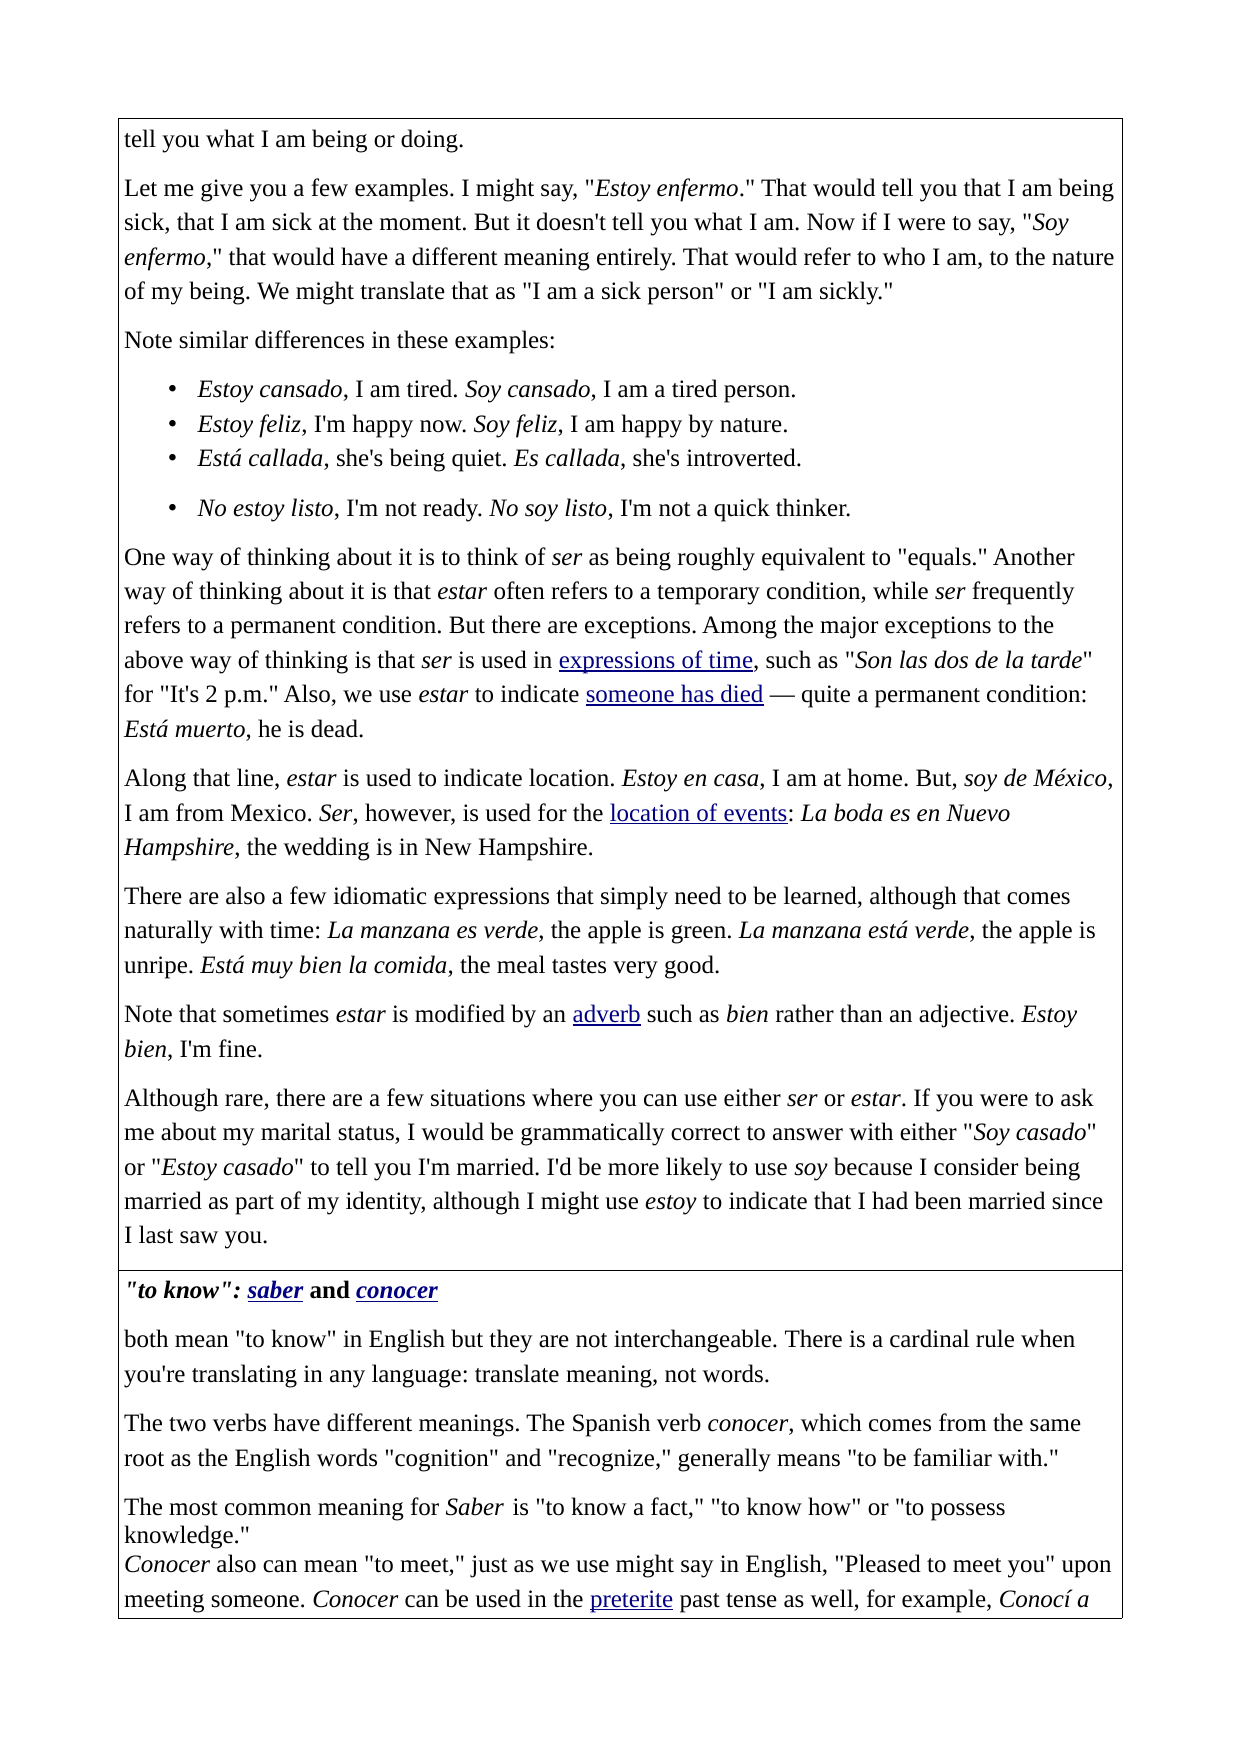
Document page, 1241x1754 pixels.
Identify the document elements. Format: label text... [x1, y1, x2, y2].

table_cell "to know": saber and conocer both mean "to know" in English but they are not interchangeable. There is a cardinal rule when you're translating in any language: translate meaning, not words. The two verbs have different meanings. The Spanish verb conocer, which comes from the same root as the English words "cognition" and "recognize," generally means "to be familiar with." The most common meaning for Saber is "to know a fact," "to know how" or "to possess knowledge." Conocer also can mean "to meet," just as we use might say in English, "Pleased to meet you" upon meeting someone. Conocer can be used in the preterite past tense as well, for example, Conocí a [119, 1271, 1122, 1618]
table_header tell you what I am being or doing. Let me give you a few examples. I might say, "Estoy enfermo." That would tell you that I am being sick, that I am sick at the moment. But it doesn't tell you what I am. Now if I were to say, "Soy enfermo," that would have a different meaning entirely. That would refer to who I am, to the nature of my being. We might translate that as "I am a sick person" or "I am sickly." Note similar differences in these examples: Estoy cansado, I am tired. Soy cansado, I am a tired person. Estoy feliz, I'm happy now. Soy feliz, I am happy by nature. Está callada, she's being quiet. Es callada, she's introverted. No estoy listo, I'm not ready. No soy listo, I'm not a quick thinker. One way of thinking about it is to think of ser as being roughly equivalent to "equals." Another way of thinking about it is that estar often refers to a temporary condition, while ser frequently refers to a permanent condition. But there are exceptions. Among the major exceptions to the above way of thinking is that ser is used in expressions of time, such as "Son las dos de la tarde" for "It's 2 p.m." Also, we use estar to indicate someone has died — quite a permanent condition: Está muerto, he is dead. Along that line, estar is used to indicate location. Estoy en casa, I am at home. But, soy de México, I am from Mexico. Ser, however, is used for the location of events: La boda es en Nuevo Hampshire, the wedding is in New Hampshire. There are also a few idiomatic expressions that simply need to be learned, although that comes naturally with time: La manzana es verde, the apple is green. La manzana está verde, the apple is unripe. Está muy bien la comida, the meal tastes very good. Note that sometimes estar is modified by an adverb such as bien rather than an adjective. Estoy bien, I'm fine. Although rare, there are a few situations where you can use either ser or estar. If you were to ask me about my marital status, I would be grammatically correct to answer with either "Soy casado" or "Estoy casado" to tell you I'm married. I'd be more likely to use soy because I consider being married as part of my identity, although I might use estoy to indicate that I had been married since I last saw you. [119, 119, 1122, 1270]
